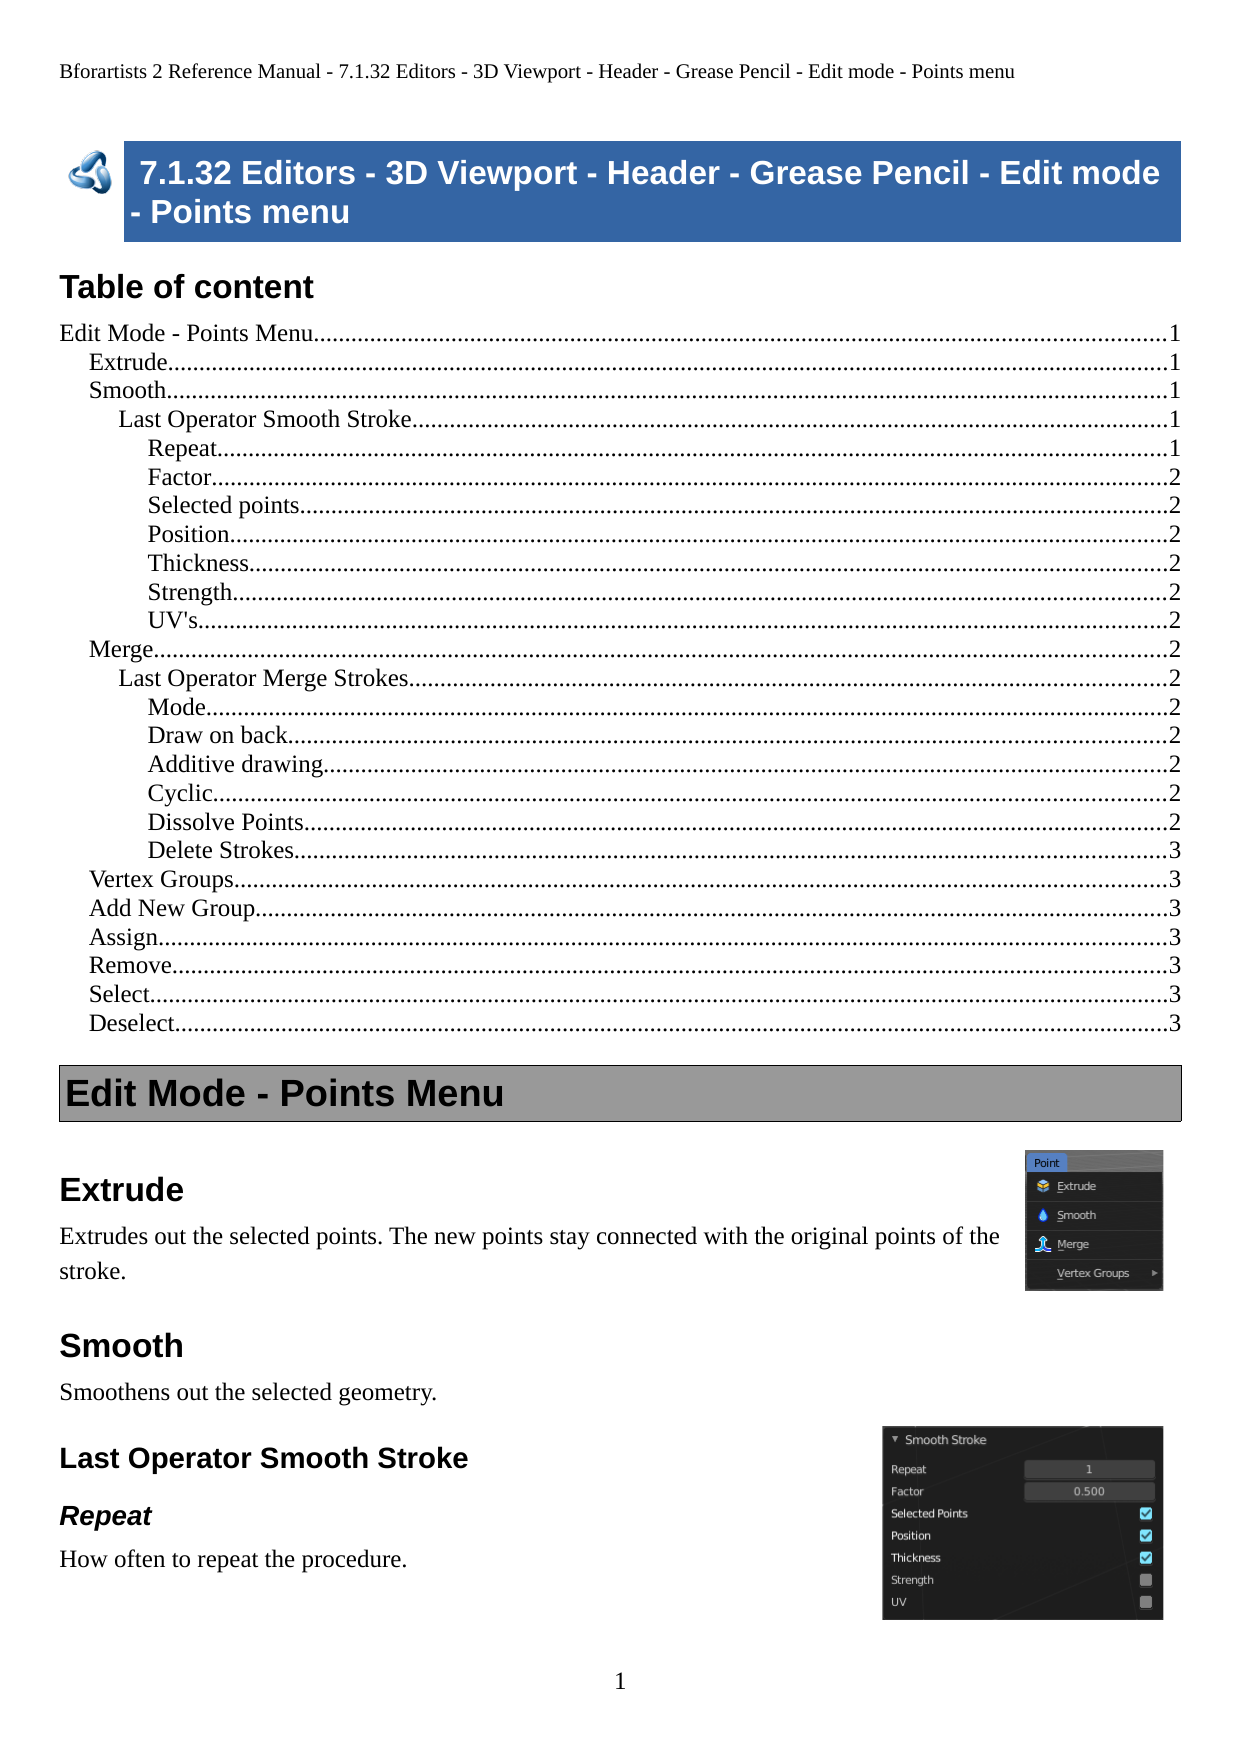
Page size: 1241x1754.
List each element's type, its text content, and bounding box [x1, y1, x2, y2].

subtitle Table of content [59, 267, 1181, 305]
text Delete Strokes 3 [147, 835, 1181, 864]
text Add New Group 3 [88, 893, 1181, 922]
subtitle Repeat [59, 1499, 882, 1531]
picture [882, 1426, 1164, 1620]
picture [65, 147, 114, 197]
picture [1025, 1150, 1164, 1291]
text Merge 2 [88, 634, 1181, 663]
table_header 7.1.32 Editors - 3D Viewport - Header - Grease Pencil - Edit mode - Points menu [124, 141, 1181, 242]
text Dissolve Points 2 [147, 807, 1181, 835]
text Position 2 [147, 519, 1181, 548]
text How often to repeat the procedure. [59, 1544, 882, 1572]
text Draw on back 2 [147, 720, 1181, 749]
text Repeat 1 [147, 433, 1181, 462]
text Additive drawing 2 [147, 749, 1181, 778]
text Mode 2 [147, 692, 1181, 720]
subtitle [1164, 1170, 1181, 1209]
text Cyclic 2 [147, 778, 1181, 807]
text Thickness 2 [147, 548, 1181, 577]
text Remove 3 [88, 950, 1181, 979]
subtitle [1164, 1441, 1181, 1474]
text UV's 2 [147, 605, 1181, 634]
text Edit Mode - Points Menu 1 [59, 318, 1181, 347]
text Factor 2 [147, 462, 1181, 490]
text Selected points 2 [147, 490, 1181, 519]
text Smooth 1 [88, 375, 1181, 404]
text Smoothens out the selected geometry. [59, 1377, 1181, 1406]
subtitle [1164, 1499, 1181, 1531]
text Last Operator Smooth Stroke 1 [118, 404, 1181, 433]
text Extrudes out the selected points. The new points stay connected with the original points of the stroke. [59, 1221, 1025, 1285]
subtitle Last Operator Smooth Stroke [59, 1441, 882, 1474]
subtitle Smooth [59, 1326, 1181, 1364]
table_header Edit Mode - Points Menu [60, 1066, 1181, 1121]
text Deselect 3 [88, 1008, 1181, 1037]
text Assign 3 [88, 922, 1181, 950]
text Last Operator Merge Strokes 2 [118, 663, 1181, 692]
text Vertex Groups 3 [88, 864, 1181, 893]
text Strength 2 [147, 577, 1181, 605]
subtitle Extrude [59, 1170, 1025, 1209]
text Select 3 [88, 979, 1181, 1008]
table_header [59, 141, 124, 242]
text Extrude 1 [88, 347, 1181, 375]
